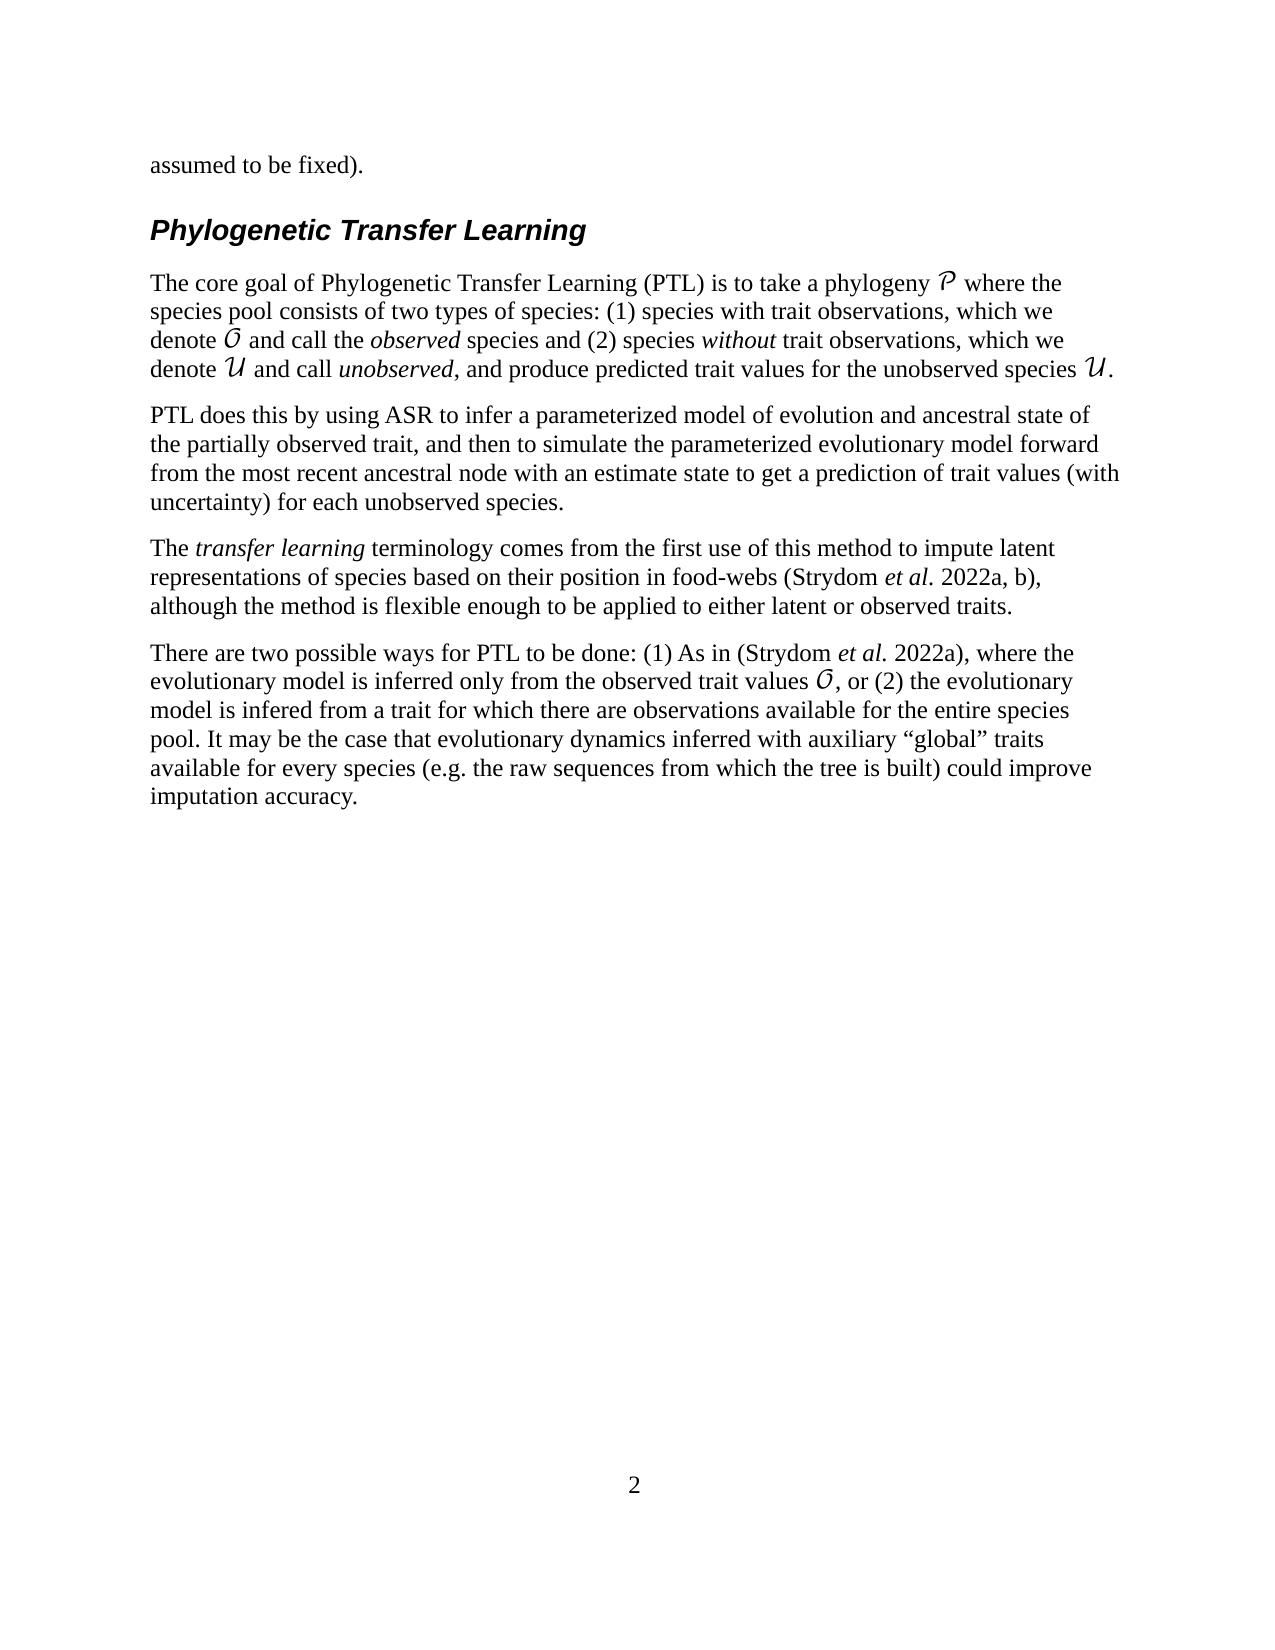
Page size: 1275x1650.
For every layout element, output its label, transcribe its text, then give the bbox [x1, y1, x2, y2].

text The core goal of Phylogenetic Transfer Learning (PTL) is to take a phylogeny where the species pool consists of two types of species: (1) species with trait observations, which we denote and call the observed species and (2) species without trait observations, which we denote and call unobserved, and produce predicted trait values for the unobserved species . [150, 268, 1125, 383]
text The transfer learning terminology comes from the first use of this method to impute latent representations of species based on their position in food-webs (Strydom et al. 2022a, b), although the method is flexible enough to be applied to either latent or observed traits. [150, 533, 1125, 620]
text assumed to be fixed). [150, 150, 1125, 179]
subtitle Phylogenetic Transfer Learning [150, 213, 1125, 246]
text There are two possible ways for PTL to be done: (1) As in (Strydom et al. 2022a), where the evolutionary model is inferred only from the observed trait values , or (2) the evolutionary model is infered from a trait for which there are observations available for the entire species pool. It may be the case that evolutionary dynamics inferred with auxiliary “global” traits available for every species (e.g. the raw sequences from which the tree is built) could improve imputation accuracy. [150, 638, 1125, 810]
text PTL does this by using ASR to infer a parameterized model of evolution and ancestral state of the partially observed trait, and then to simulate the parameterized evolutionary model forward from the most recent ancestral node with an estimate state to get a prediction of trait values (with uncertainty) for each unobserved species. [150, 401, 1125, 516]
